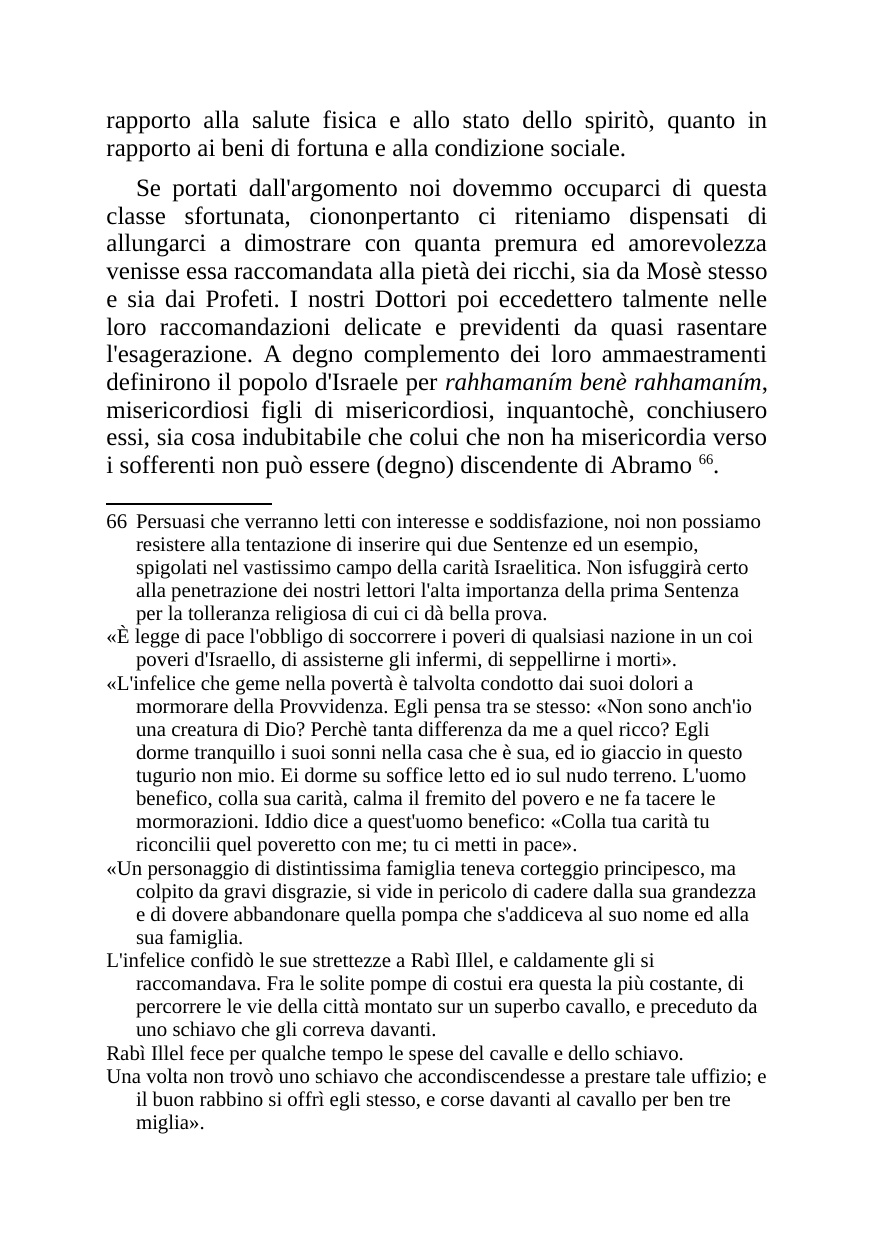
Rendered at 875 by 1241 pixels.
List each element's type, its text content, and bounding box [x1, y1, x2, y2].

text L'infelice confidò le sue strettezze a Rabì Illel, e caldamente gli si raccomandava. Fra le solite pompe di costui era questa la più costante, di percorrere le vie della città montato sur un superbo cavallo, e preceduto da uno schiavo che gli correva davanti. [106, 949, 768, 1041]
text rapporto alla salute fisica e allo stato dello spiritò, quanto in rapporto ai beni di fortuna e alla condizione sociale. [106, 106, 768, 162]
text Se portati dall'argomento noi dovemmo occuparci di questa classe sfortunata, ciononpertanto ci riteniamo dispensati di allungarci a dimostrare con quanta premura ed amorevolezza venisse essa raccomandata alla pietà dei ricchi, sia da Mosè stesso e sia dai Profeti. I nostri Dottori poi eccedettero talmente nelle loro raccomandazioni delicate e previdenti da quasi rasentare l'esagerazione. A degno complemento dei loro ammaestramenti definirono il popolo d'Israele per rahhamaním benè rahhamaním, misericordiosi figli di misericordiosi, inquantochè, conchiusero essi, sia cosa indubitabile che colui che non ha misericordia verso i sofferenti non può essere (degno) discendente di Abramo . [106, 174, 768, 479]
text Rabì Illel fece per qualche tempo le spese del cavalle e dello schiavo. [106, 1041, 768, 1064]
text «È legge di pace l'obbligo di soccorrere i poveri di qualsiasi nazione in un coi poveri d'Israello, di assisterne gli infermi, di seppellirne i morti». [106, 625, 768, 671]
text «L'infelice che geme nella povertà è talvolta condotto dai suoi dolori a mormorare della Provvidenza. Egli pensa tra se stesso: «Non sono anch'io una creatura di Dio? Perchè tanta differenza da me a quel ricco? Egli dorme tranquillo i suoi sonni nella casa che è sua, ed io giaccio in questo tugurio non mio. Ei dorme su soffice letto ed io sul nudo terreno. L'uomo benefico, colla sua carità, calma il fremito del povero e ne fa tacere le mormorazioni. Iddio dice a quest'uomo benefico: «Colla tua carità tu riconcilii quel poveretto con me; tu ci metti in pace». [106, 671, 768, 856]
text Persuasi che verranno letti con interesse e soddisfazione, noi non possiamo resistere alla tentazione di inserire qui due Sentenze ed un esempio, spigolati nel vastissimo campo della carità Israelitica. Non isfuggirà certo alla penetrazione dei nostri lettori l'alta importanza della prima Sentenza per la tolleranza religiosa di cui ci dà bella prova. [106, 509, 768, 625]
text «Un personaggio di distintissima famiglia teneva corteggio principesco, ma colpito da gravi disgrazie, si vide in pericolo di cadere dalla sua grandezza e di dovere abbandonare quella pompa che s'addiceva al suo nome ed alla sua famiglia. [106, 856, 768, 949]
text Una volta non trovò uno schiavo che accondiscendesse a prestare tale uffizio; e il buon rabbino si offrì egli stesso, e corse davanti al cavallo per ben tre miglia». [106, 1064, 768, 1134]
